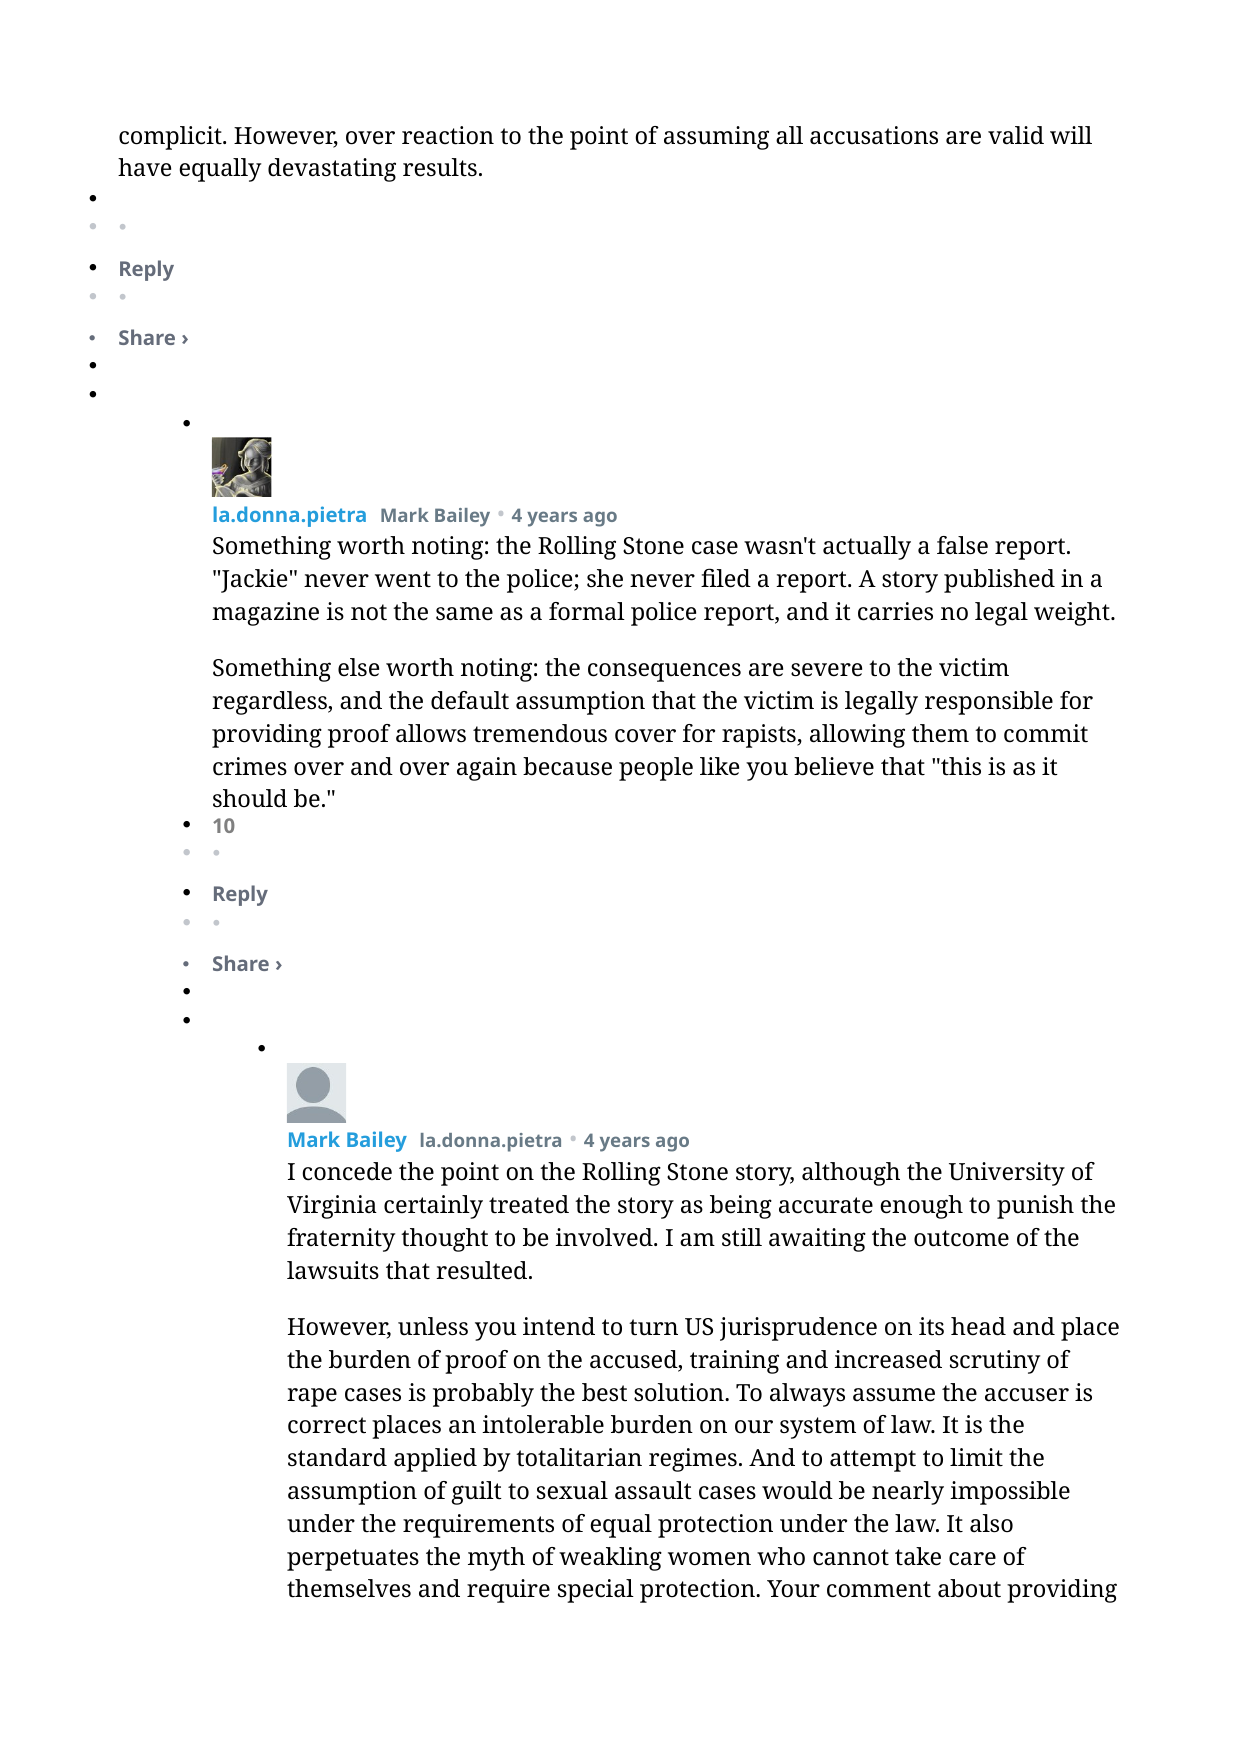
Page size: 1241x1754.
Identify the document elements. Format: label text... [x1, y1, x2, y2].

list • [212, 908, 1111, 936]
list However, unless you intend to turn US jurisprudence on its head and place the burden of proof on the accused, training and increased scrutiny of rape cases is probably the best solution. To always assume the accuser is correct places an intolerable burden on our system of law. It is the standard applied by totalitarian regimes. And to attempt to limit the assumption of guilt to sexual assault cases would be nearly impossible under the requirements of equal protection under the law. It also perpetuates the myth of weakling women who cannot take care of themselves and require special protection. Your comment about providing [287, 1309, 1122, 1605]
list I concede the point on the Rolling Stone story, although the University of Virginia certainly treated the story as being accurate enough to punish the fraternity thought to be involved. I am still awaiting the outcome of the lawsuits that resulted. [287, 1155, 1122, 1286]
list Reply [212, 880, 1111, 908]
list • [212, 838, 1111, 867]
list Mark Bailey la.donna.pietra • 4 years ago [287, 1123, 1122, 1155]
list Something worth noting: the Rolling Stone case wasn't actually a false report. "Jackie" never went to the police; she never filed a report. A story published in a magazine is not the same as a formal police report, and it carries no legal weight. [212, 529, 1122, 627]
list la.donna.pietra Mark Bailey • 4 years ago [212, 497, 1122, 529]
list Something else worth noting: the consequences are severe to the victim regardless, and the default assumption that the victim is legally responsible for providing proof allows tremendous cover for rapists, allowing them to commit crimes over and over again because people like you believe that "this is as it should be." [212, 651, 1122, 815]
list 10 [212, 815, 1111, 838]
picture [286, 1063, 347, 1123]
list Share › [118, 323, 1122, 351]
picture [211, 437, 272, 497]
list complicit. However, over reaction to the point of assuming all accusations are valid will have equally devastating results. [118, 118, 1122, 184]
list • [118, 282, 1111, 311]
list • [118, 212, 1111, 241]
list Share › [212, 949, 1122, 977]
list Reply [118, 254, 1111, 282]
